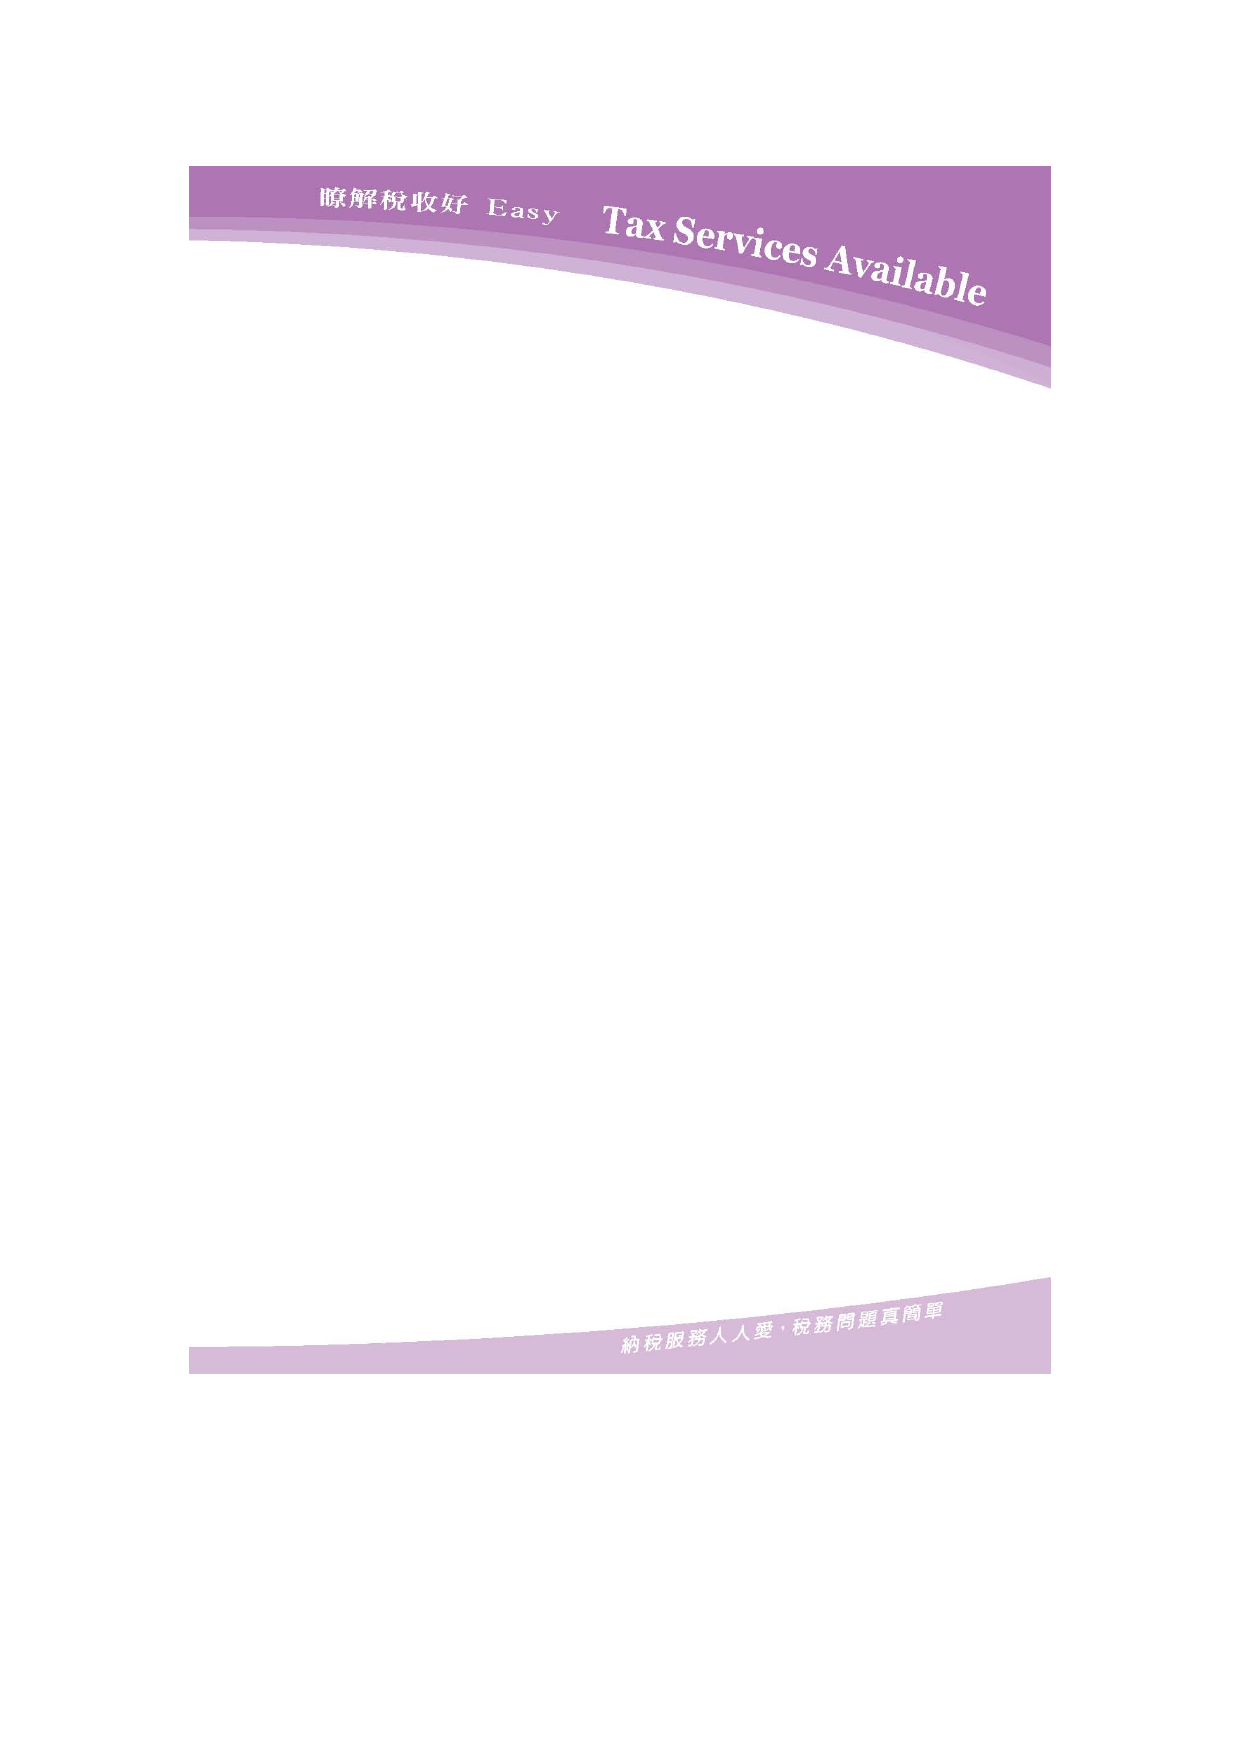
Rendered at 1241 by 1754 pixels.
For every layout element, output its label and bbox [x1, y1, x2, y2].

picture [189, 166, 1051, 1374]
